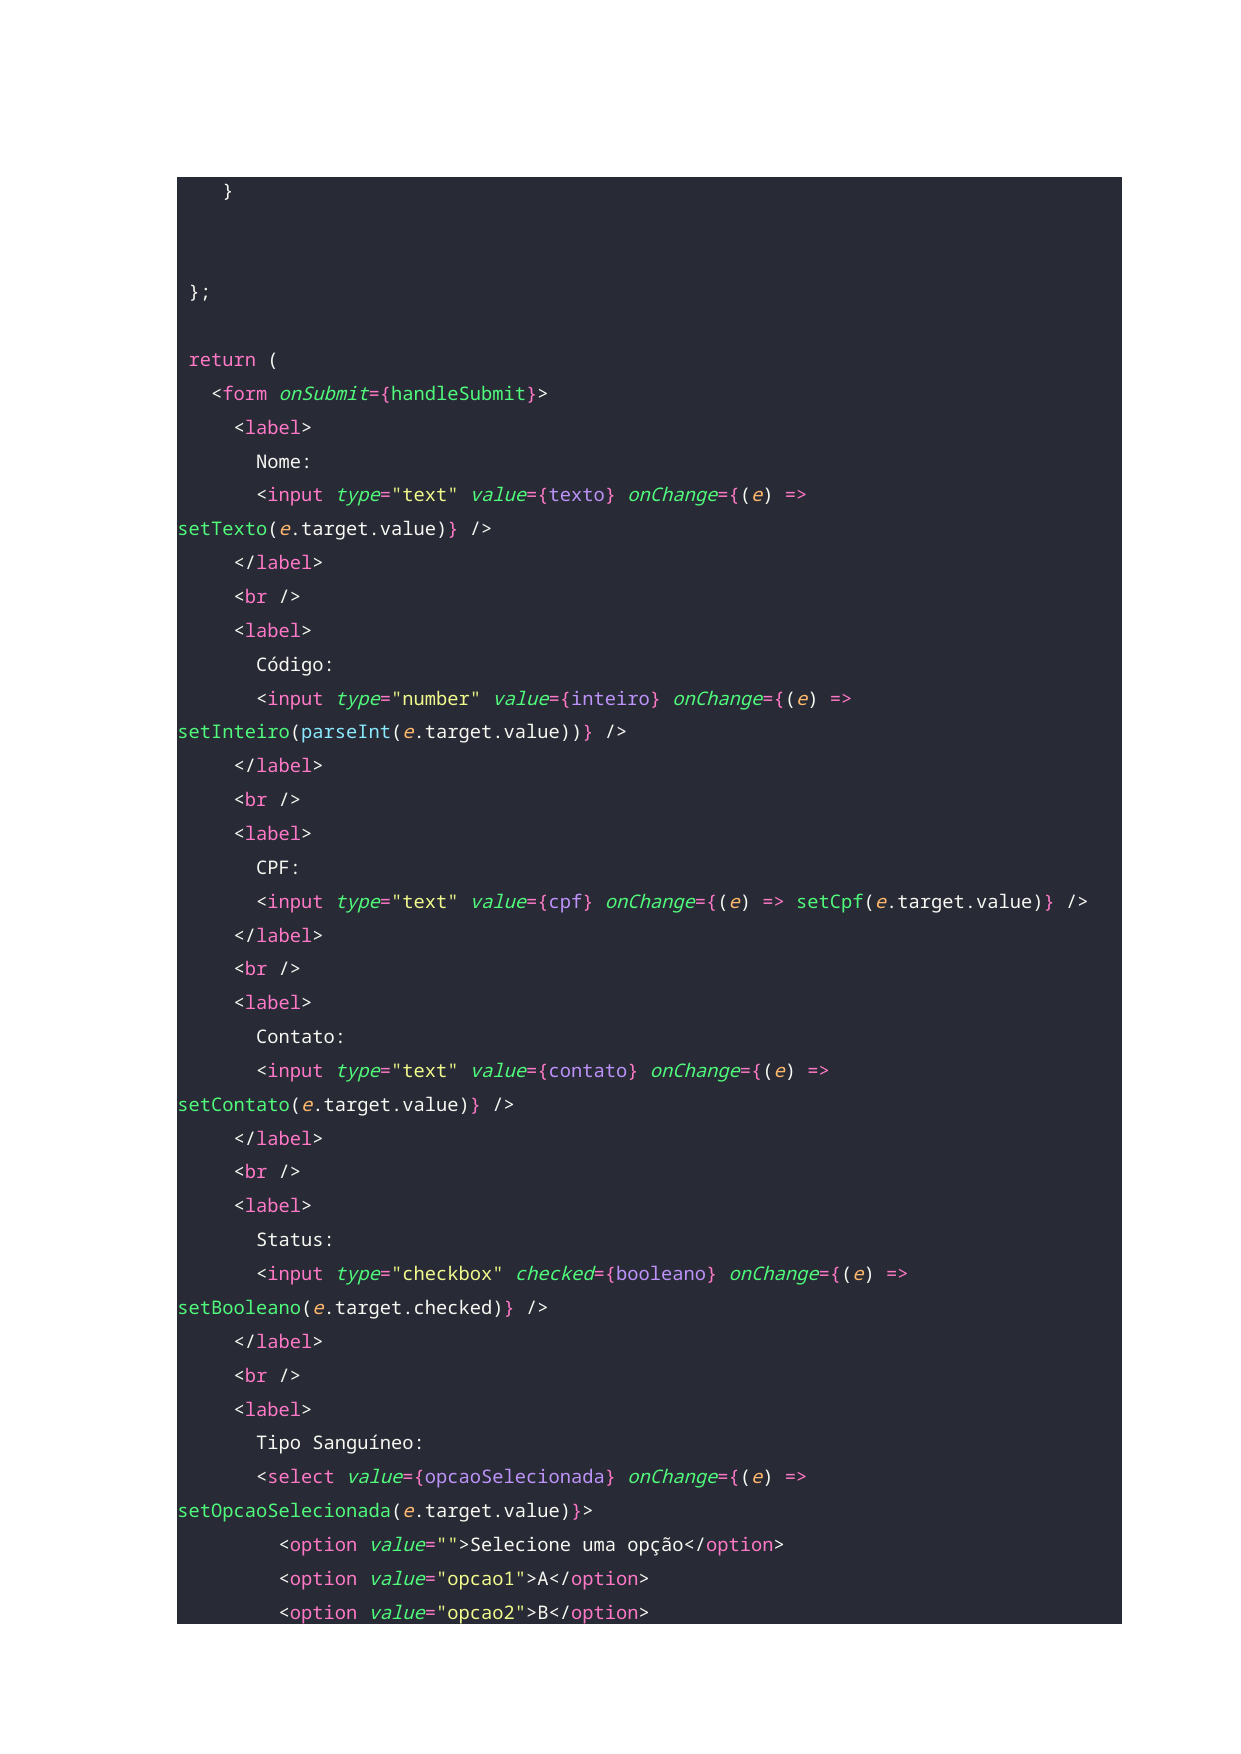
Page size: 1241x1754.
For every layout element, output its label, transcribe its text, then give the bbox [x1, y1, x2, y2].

text } [177, 177, 1122, 203]
text <input type="text" value={texto} onChange={(e) => setTexto(e.target.value)} /> [177, 482, 1122, 541]
text <br /> [177, 1159, 1122, 1184]
text </label> [177, 922, 1122, 947]
text <label> [177, 1193, 1122, 1218]
text <br /> [177, 956, 1122, 981]
text <br /> [177, 583, 1122, 609]
text Nome: [177, 448, 1122, 473]
text </label> [177, 1328, 1122, 1354]
text <label> [177, 989, 1122, 1015]
text </label> [177, 1125, 1122, 1151]
text <label> [177, 617, 1122, 643]
text <label> [177, 1396, 1122, 1421]
text <select value={opcaoSelecionada} onChange={(e) => setOpcaoSelecionada(e.target.value)}> [177, 1463, 1122, 1523]
text <input type="text" value={contato} onChange={(e) => setContato(e.target.value)} /> [177, 1057, 1122, 1117]
text CPF: [177, 854, 1122, 880]
text Código: [177, 651, 1122, 677]
text Tipo Sanguíneo: [177, 1430, 1122, 1455]
text Status: [177, 1227, 1122, 1252]
text <input type="text" value={cpf} onChange={(e) => setCpf(e.target.value)} /> [177, 888, 1122, 913]
text <label> [177, 820, 1122, 846]
text <br /> [177, 786, 1122, 812]
text <label> [177, 414, 1122, 439]
text <option value="opcao2">B</option> [177, 1599, 1122, 1624]
text <option value="opcao1">A</option> [177, 1565, 1122, 1591]
text Contato: [177, 1023, 1122, 1049]
text </label> [177, 753, 1122, 778]
text <option value="">Selecione uma opção</option> [177, 1531, 1122, 1557]
text <form onSubmit={handleSubmit}> [177, 380, 1122, 406]
text return ( [177, 346, 1122, 372]
text <br /> [177, 1362, 1122, 1387]
text <input type="number" value={inteiro} onChange={(e) => setInteiro(parseInt(e.target.value))} /> [177, 685, 1122, 744]
text }; [177, 279, 1122, 304]
text </label> [177, 549, 1122, 575]
text <input type="checkbox" checked={booleano} onChange={(e) => setBooleano(e.target.checked)} /> [177, 1260, 1122, 1320]
